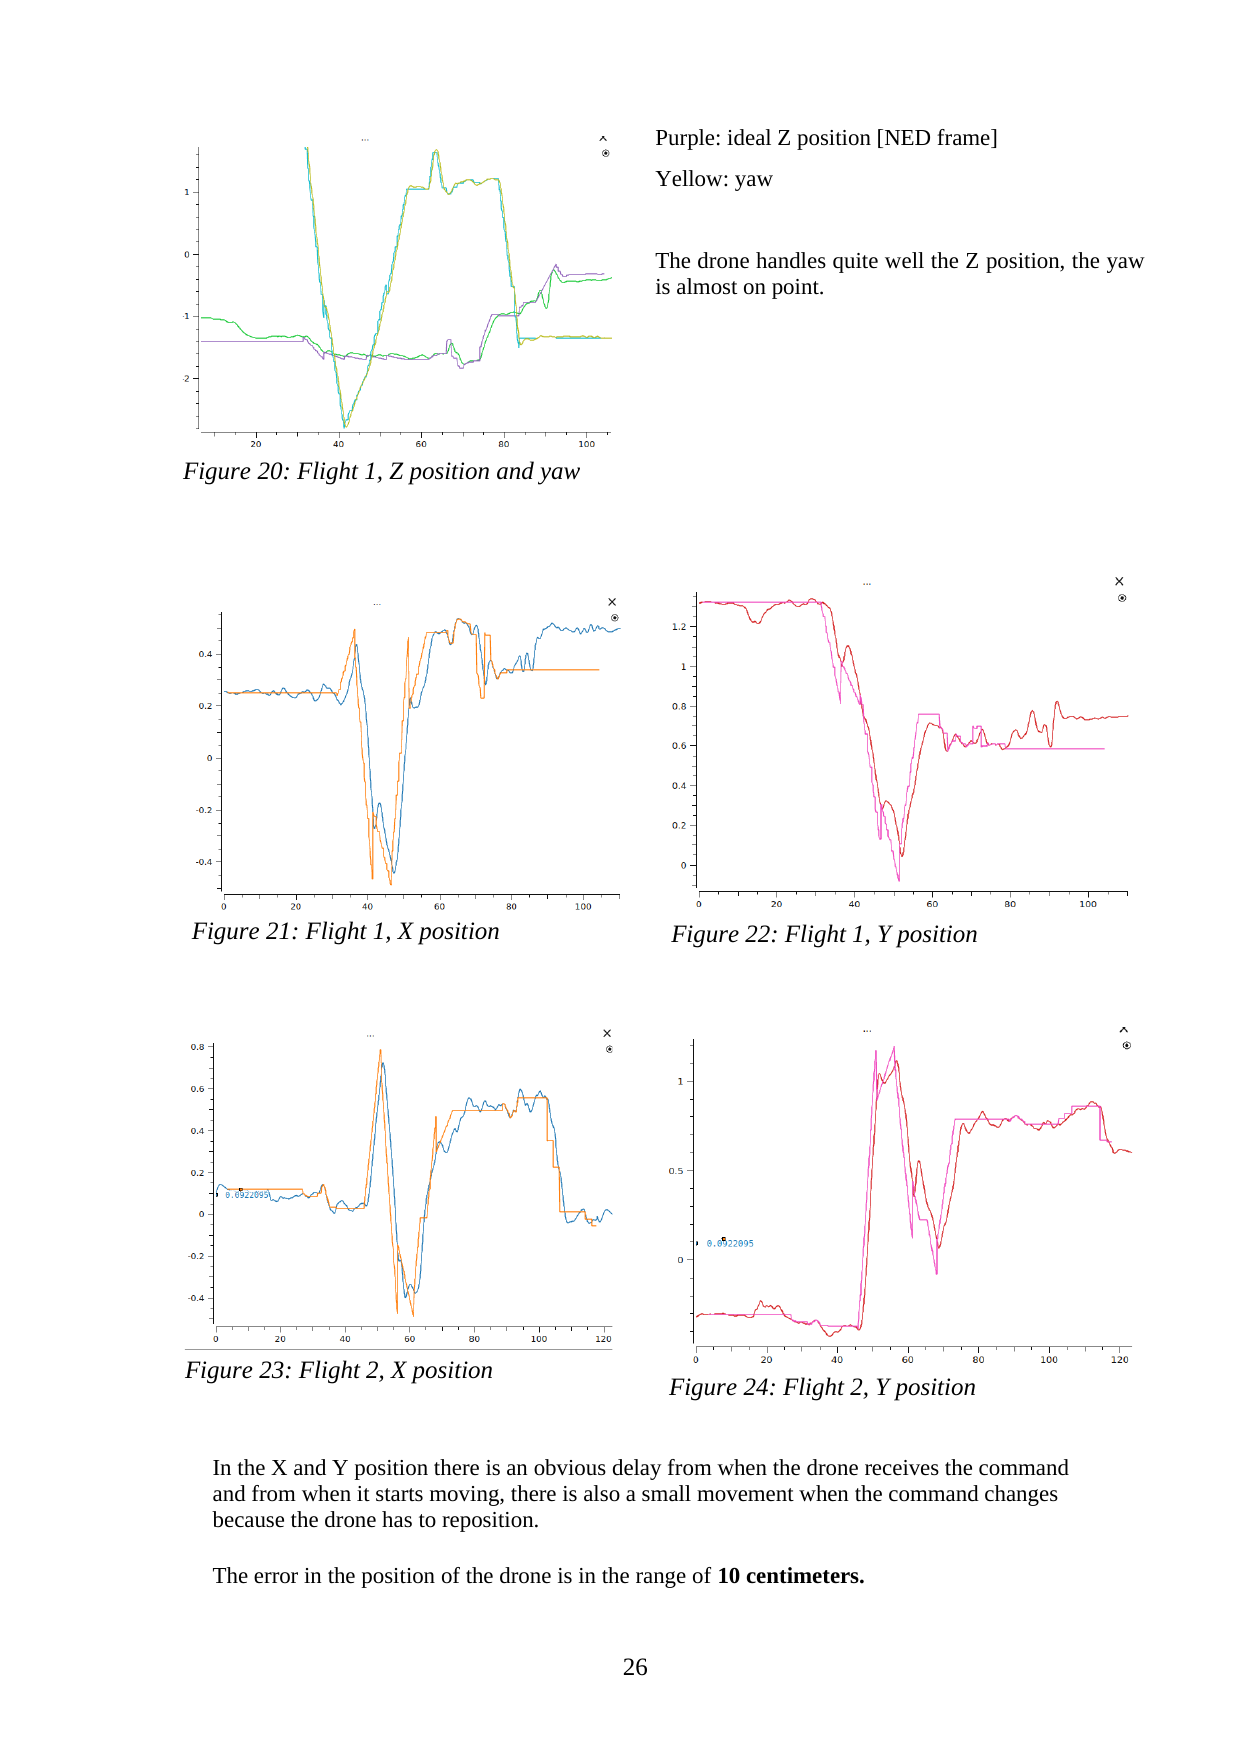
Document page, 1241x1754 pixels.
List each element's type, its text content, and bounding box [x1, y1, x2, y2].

table_cell [148, 1009, 649, 1448]
table_cell [650, 549, 1152, 1009]
picture [671, 567, 1131, 914]
table_cell [148, 549, 649, 1009]
table_cell [650, 1009, 1152, 1448]
picture [182, 136, 615, 451]
picture [668, 1027, 1133, 1367]
table_cell [148, 118, 649, 549]
table_cell Purple: ideal Z position [NED frame] Yellow: yaw The drone handles quite well the Z position, the yaw is almost on point. [650, 118, 1152, 549]
picture [191, 592, 623, 911]
picture [184, 1027, 613, 1350]
table_cell In the X and Y position there is an obvious delay from when the drone receives the command and from when it starts moving, there is also a small movement when the command changes because the drone has to reposition. The error in the position of the drone is in the range of 10 centimeters. [148, 1448, 1152, 1624]
